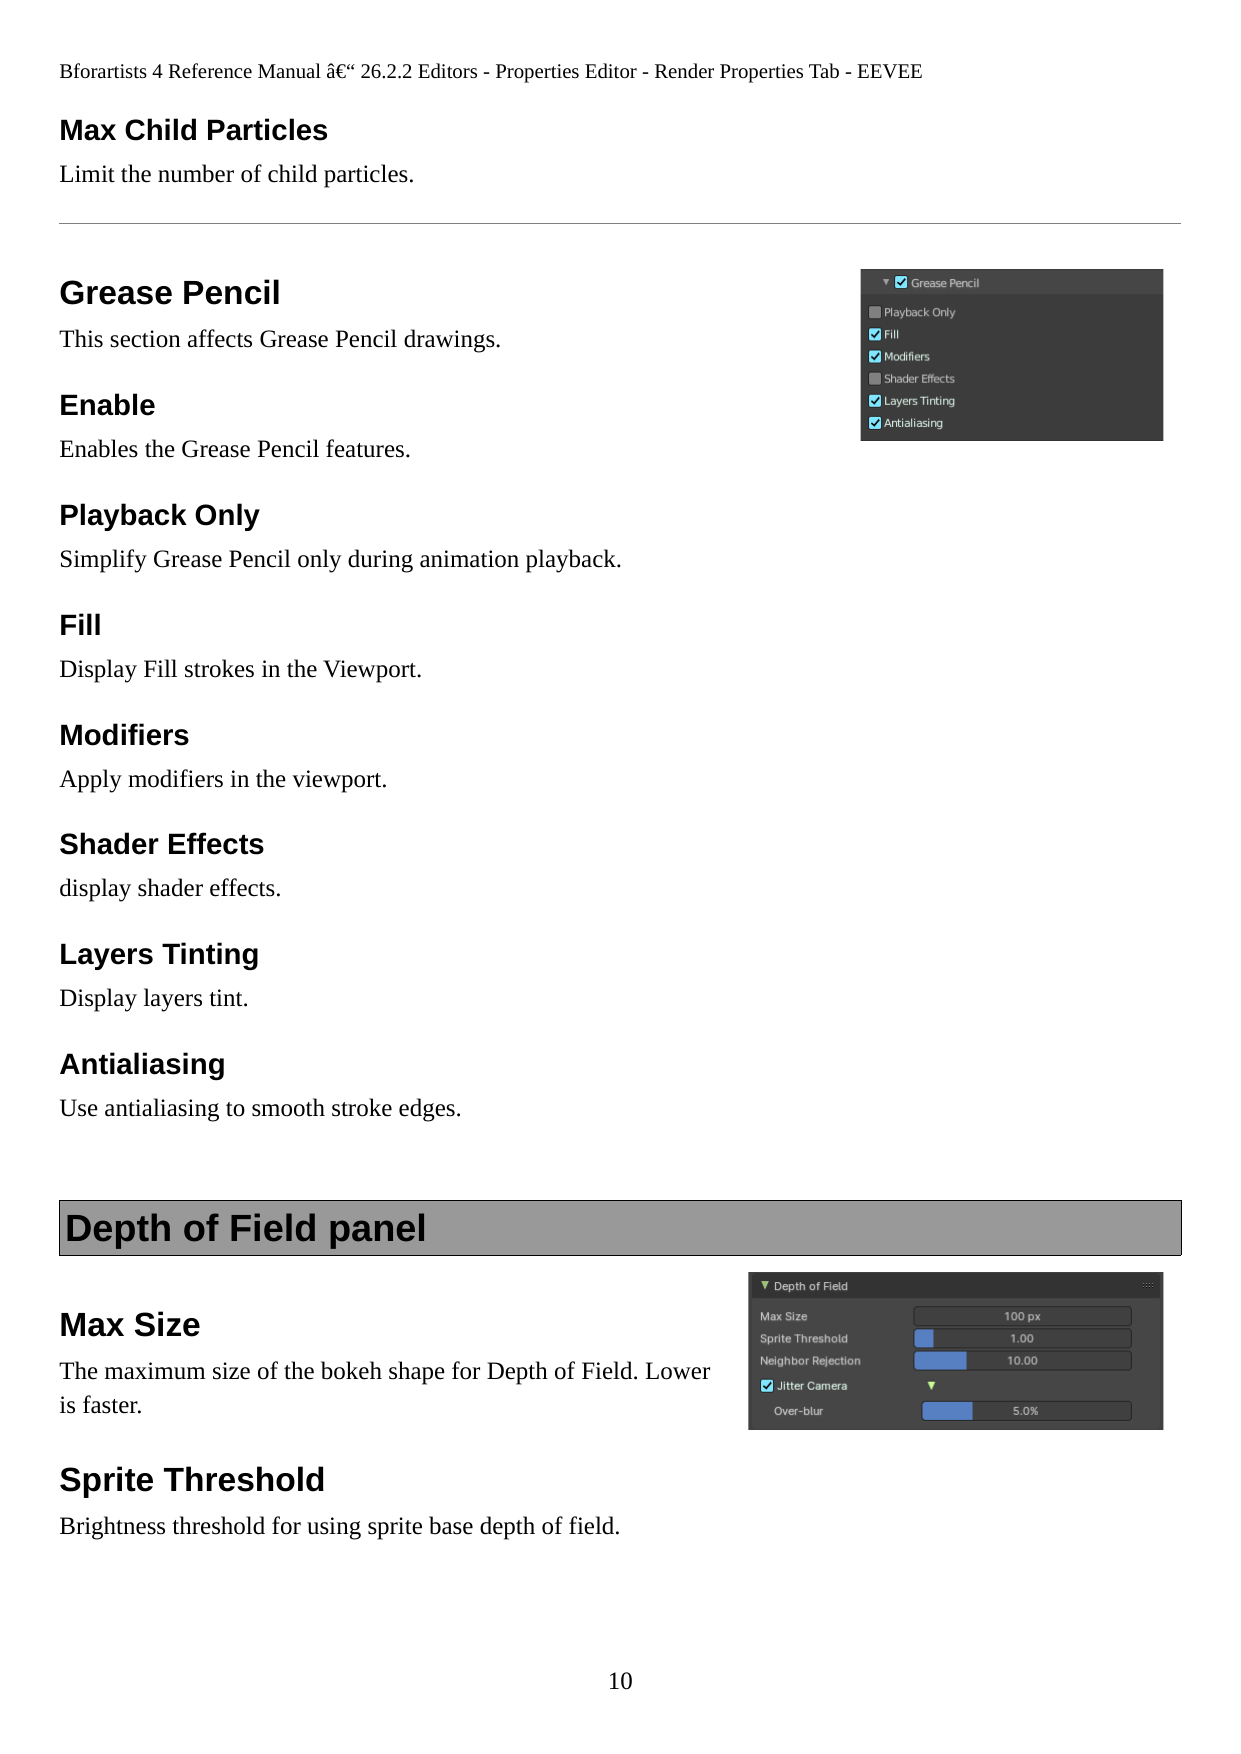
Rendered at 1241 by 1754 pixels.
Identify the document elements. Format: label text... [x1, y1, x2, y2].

subtitle [1164, 388, 1181, 421]
picture [748, 1272, 1164, 1430]
text Apply modifiers in the viewport. [59, 764, 1181, 792]
subtitle Sprite Threshold [59, 1460, 1181, 1499]
subtitle Antialiasing [59, 1047, 1181, 1081]
subtitle Modifiers [59, 717, 1181, 751]
text display shader effects. [59, 873, 1181, 902]
text Brightness threshold for using sprite base depth of field. [59, 1511, 1181, 1540]
text Display layers tint. [59, 983, 1181, 1012]
text The maximum size of the bokeh shape for Depth of Field. Lower is faster. [59, 1356, 748, 1419]
subtitle [1164, 1305, 1181, 1343]
text Simplify Grease Pencil only during animation playback. [59, 544, 1181, 573]
subtitle Enable [59, 388, 860, 421]
subtitle Layers Tinting [59, 937, 1181, 971]
subtitle Grease Pencil [59, 273, 860, 312]
text Display Fill strokes in the Viewport. [59, 654, 1181, 682]
subtitle [1164, 273, 1181, 312]
text Use antialiasing to smooth stroke edges. [59, 1093, 1181, 1122]
subtitle Max Child Particles [59, 113, 1181, 146]
subtitle Fill [59, 607, 1181, 641]
text Limit the number of child particles. [59, 159, 1181, 188]
text This section affects Grease Pencil drawings. [59, 324, 860, 353]
subtitle Max Size [59, 1305, 748, 1343]
subtitle Shader Effects [59, 827, 1181, 861]
picture [860, 269, 1164, 441]
table_header Depth of Field panel [60, 1201, 1181, 1255]
text Enables the Grease Pencil features. [59, 434, 1181, 463]
subtitle Playback Only [59, 498, 1181, 531]
